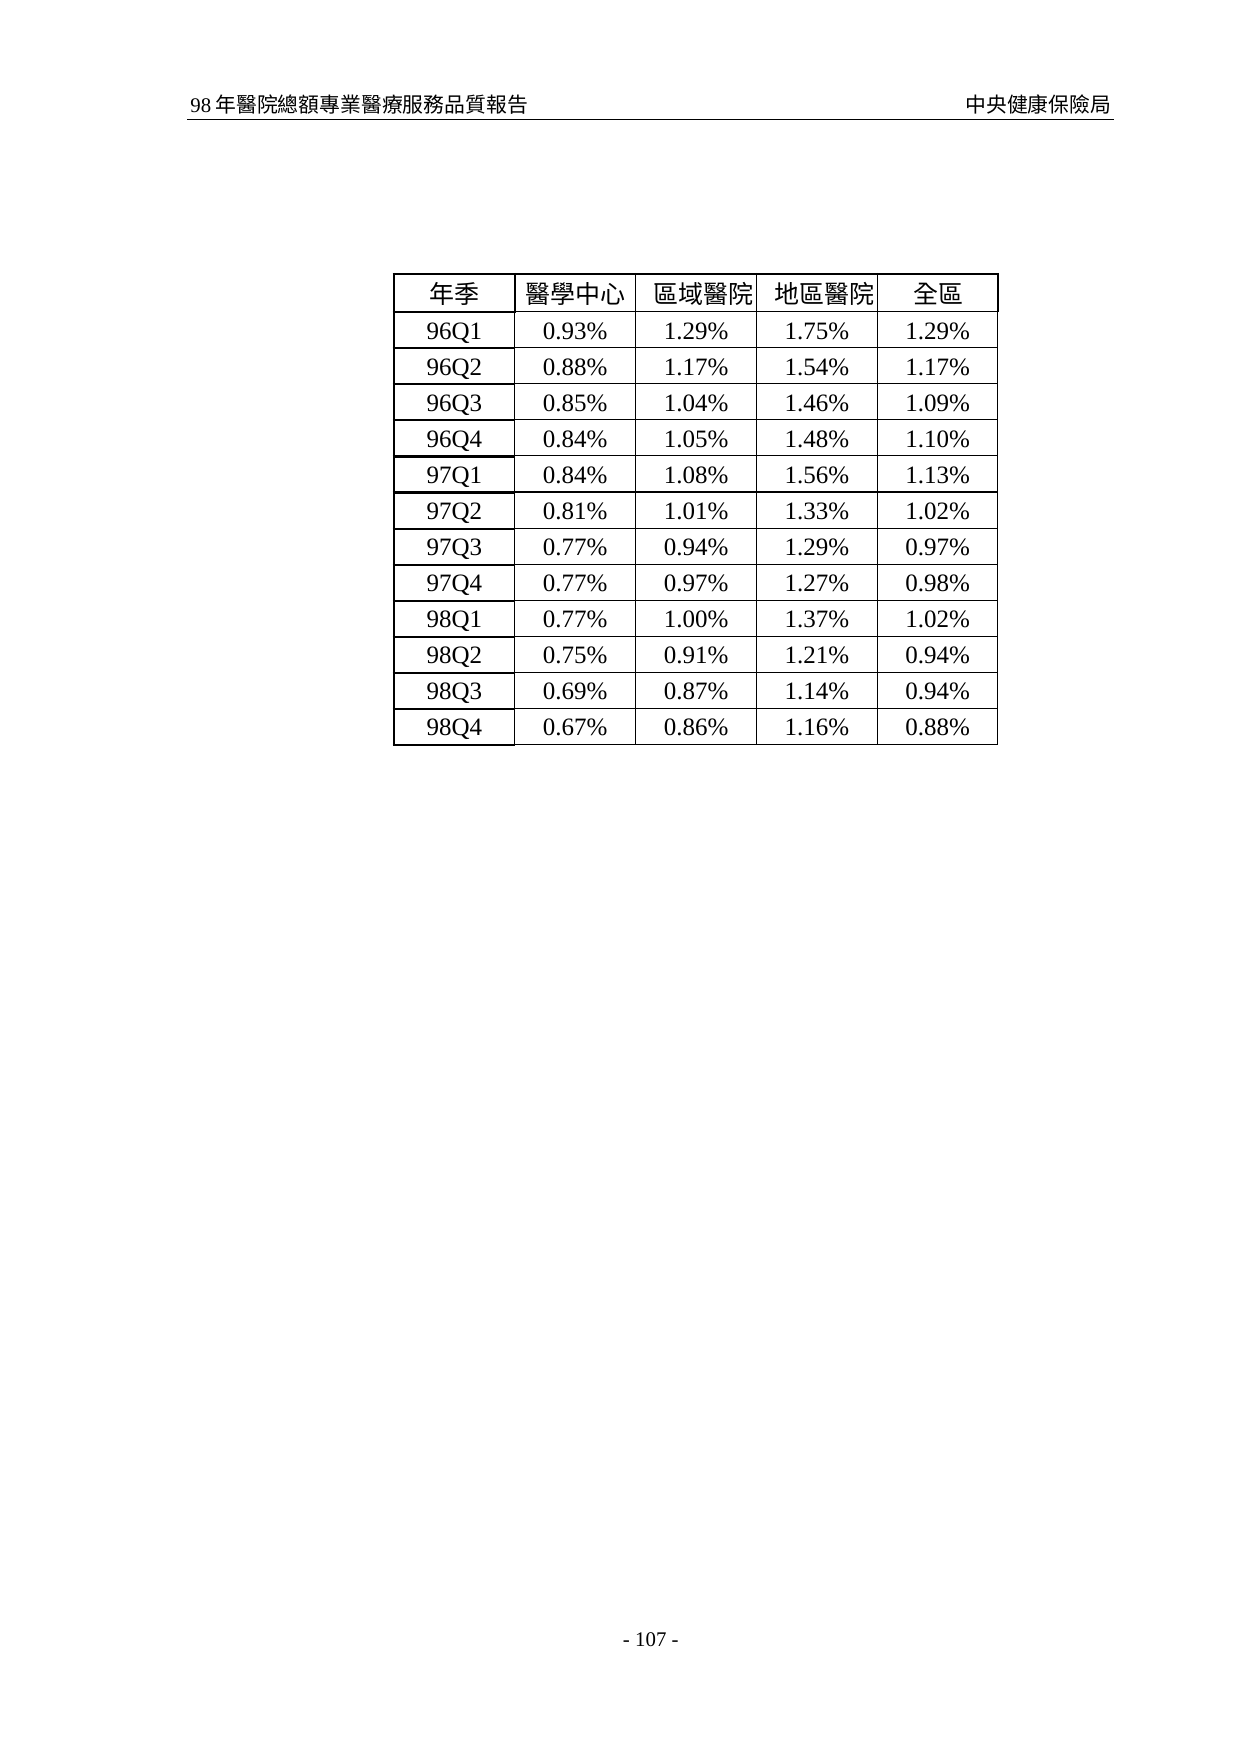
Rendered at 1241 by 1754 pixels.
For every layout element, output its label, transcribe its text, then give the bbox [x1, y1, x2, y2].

table_cell 98Q1 [395, 602, 514, 636]
table_cell 1.29% [757, 529, 877, 563]
table_cell 1.17% [878, 348, 997, 383]
table_cell 97Q3 [395, 530, 514, 563]
table_cell 97Q2 [395, 494, 514, 527]
table_cell 1.37% [757, 601, 877, 636]
table_cell 0.75% [515, 637, 635, 672]
table_cell 1.54% [757, 348, 877, 383]
table_cell 1.17% [636, 348, 756, 383]
table_cell 0.77% [515, 529, 635, 563]
table_cell 98Q2 [395, 638, 514, 672]
table_cell 0.88% [878, 709, 997, 744]
table_header 年季 [395, 275, 514, 311]
table_cell 0.77% [515, 565, 635, 599]
table_cell 0.69% [515, 673, 635, 708]
table_header 全區 [878, 275, 997, 311]
table_cell 1.02% [878, 493, 997, 527]
table_cell 1.14% [757, 673, 877, 708]
table_cell 1.56% [757, 456, 877, 491]
table_cell 1.16% [757, 709, 877, 744]
table_cell 0.88% [515, 348, 635, 383]
table_cell 0.94% [636, 529, 756, 563]
table_cell 98Q4 [395, 710, 514, 744]
table_cell 96Q2 [395, 349, 514, 383]
table_cell 0.87% [636, 673, 756, 708]
table_header 醫學中心 [516, 275, 635, 311]
table_cell 1.21% [757, 637, 877, 672]
table_cell 1.00% [636, 601, 756, 636]
table_cell 0.81% [515, 493, 635, 527]
table_cell 1.75% [757, 312, 877, 347]
table_cell 0.67% [515, 709, 635, 744]
table_cell 0.84% [515, 456, 635, 491]
table_cell 1.13% [878, 456, 997, 491]
table_cell 0.98% [878, 565, 997, 599]
table_cell 97Q4 [395, 566, 514, 599]
table_cell 1.09% [878, 384, 997, 419]
table_cell 0.86% [636, 709, 756, 744]
table_cell 97Q1 [395, 458, 514, 491]
table_cell 98Q3 [395, 674, 514, 708]
table_cell 0.93% [515, 312, 635, 347]
table_cell 1.29% [636, 312, 756, 347]
table_cell 1.10% [878, 420, 997, 455]
table_cell 1.02% [878, 601, 997, 636]
table_cell 0.77% [515, 601, 635, 636]
table_cell 0.94% [878, 637, 997, 672]
table_cell 96Q4 [395, 421, 514, 455]
table_cell 1.27% [757, 565, 877, 599]
table_cell 0.84% [515, 420, 635, 455]
table_header 地區醫院 [757, 275, 877, 311]
table_cell 96Q1 [395, 313, 514, 347]
table_cell 0.97% [636, 565, 756, 599]
table_cell 96Q3 [395, 385, 514, 419]
table_cell 1.04% [636, 384, 756, 419]
table_cell 0.97% [878, 529, 997, 563]
table_cell 1.01% [636, 493, 756, 527]
table_cell 1.29% [878, 312, 997, 347]
table_cell 0.91% [636, 637, 756, 672]
table_cell 1.33% [757, 493, 877, 527]
table_header 區域醫院 [636, 275, 756, 311]
table_cell 1.08% [636, 456, 756, 491]
table_cell 1.46% [757, 384, 877, 419]
table_cell 0.94% [878, 673, 997, 708]
table_cell 1.05% [636, 420, 756, 455]
table_cell 1.48% [757, 420, 877, 455]
table_cell 0.85% [515, 384, 635, 419]
